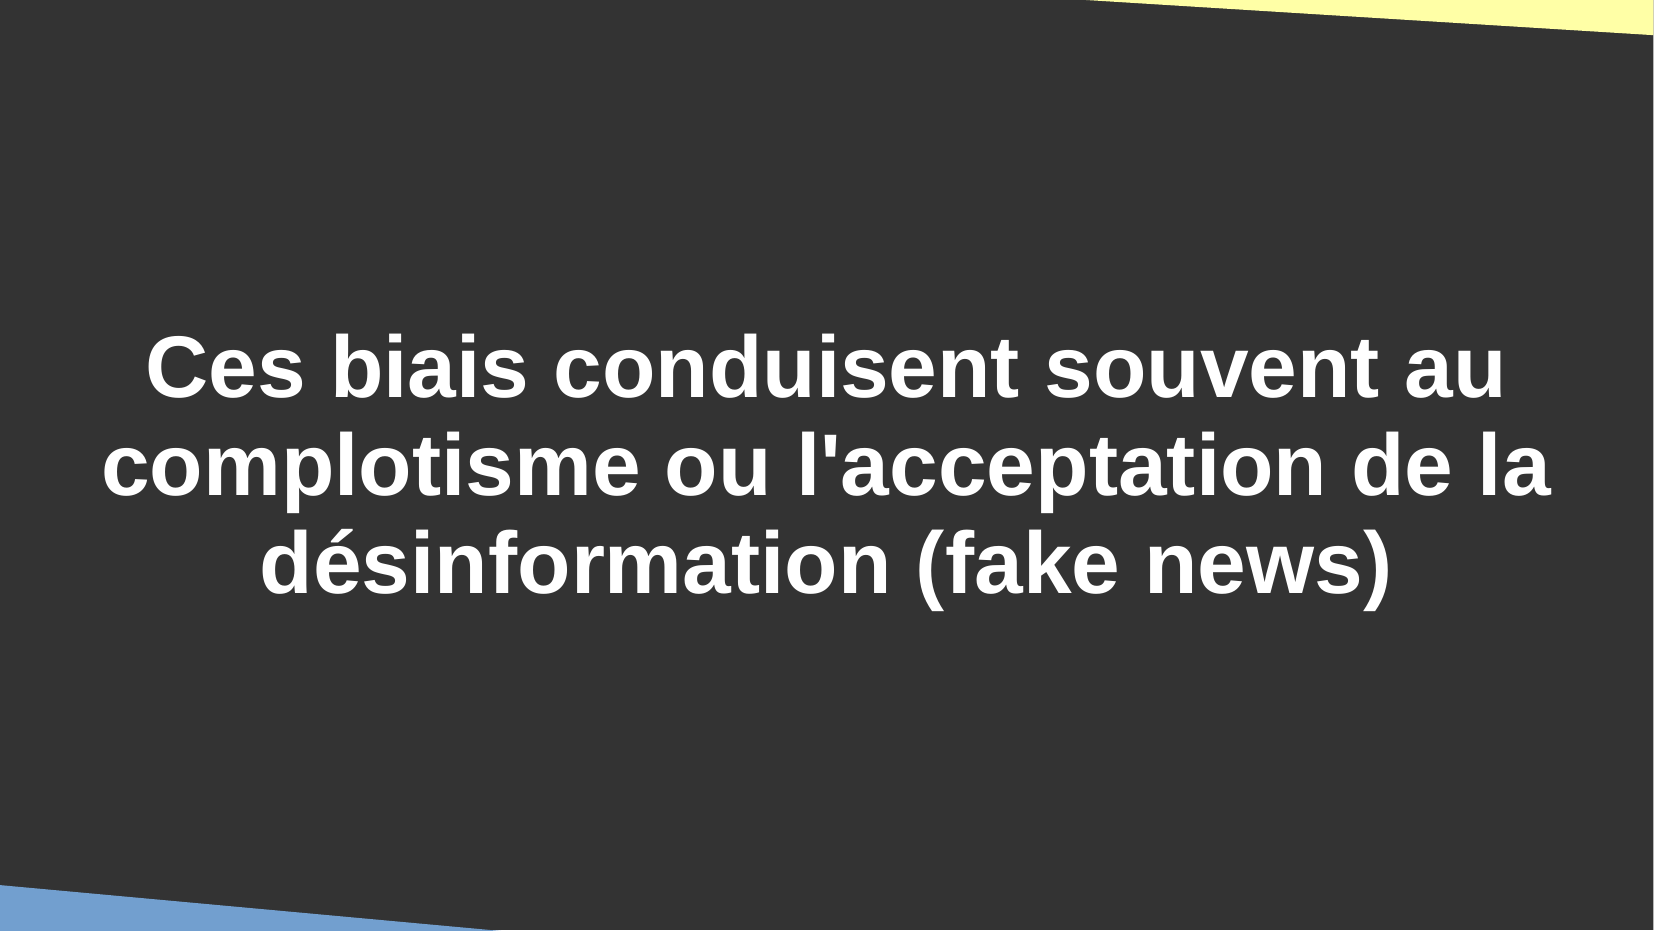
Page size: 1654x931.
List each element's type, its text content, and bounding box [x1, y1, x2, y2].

title Ces biais conduisent souvent au complotisme ou l'acceptation de la désinformation (fake news) [31, 318, 1622, 612]
text_box [1086, 0, 1654, 36]
text_box [0, 885, 502, 931]
